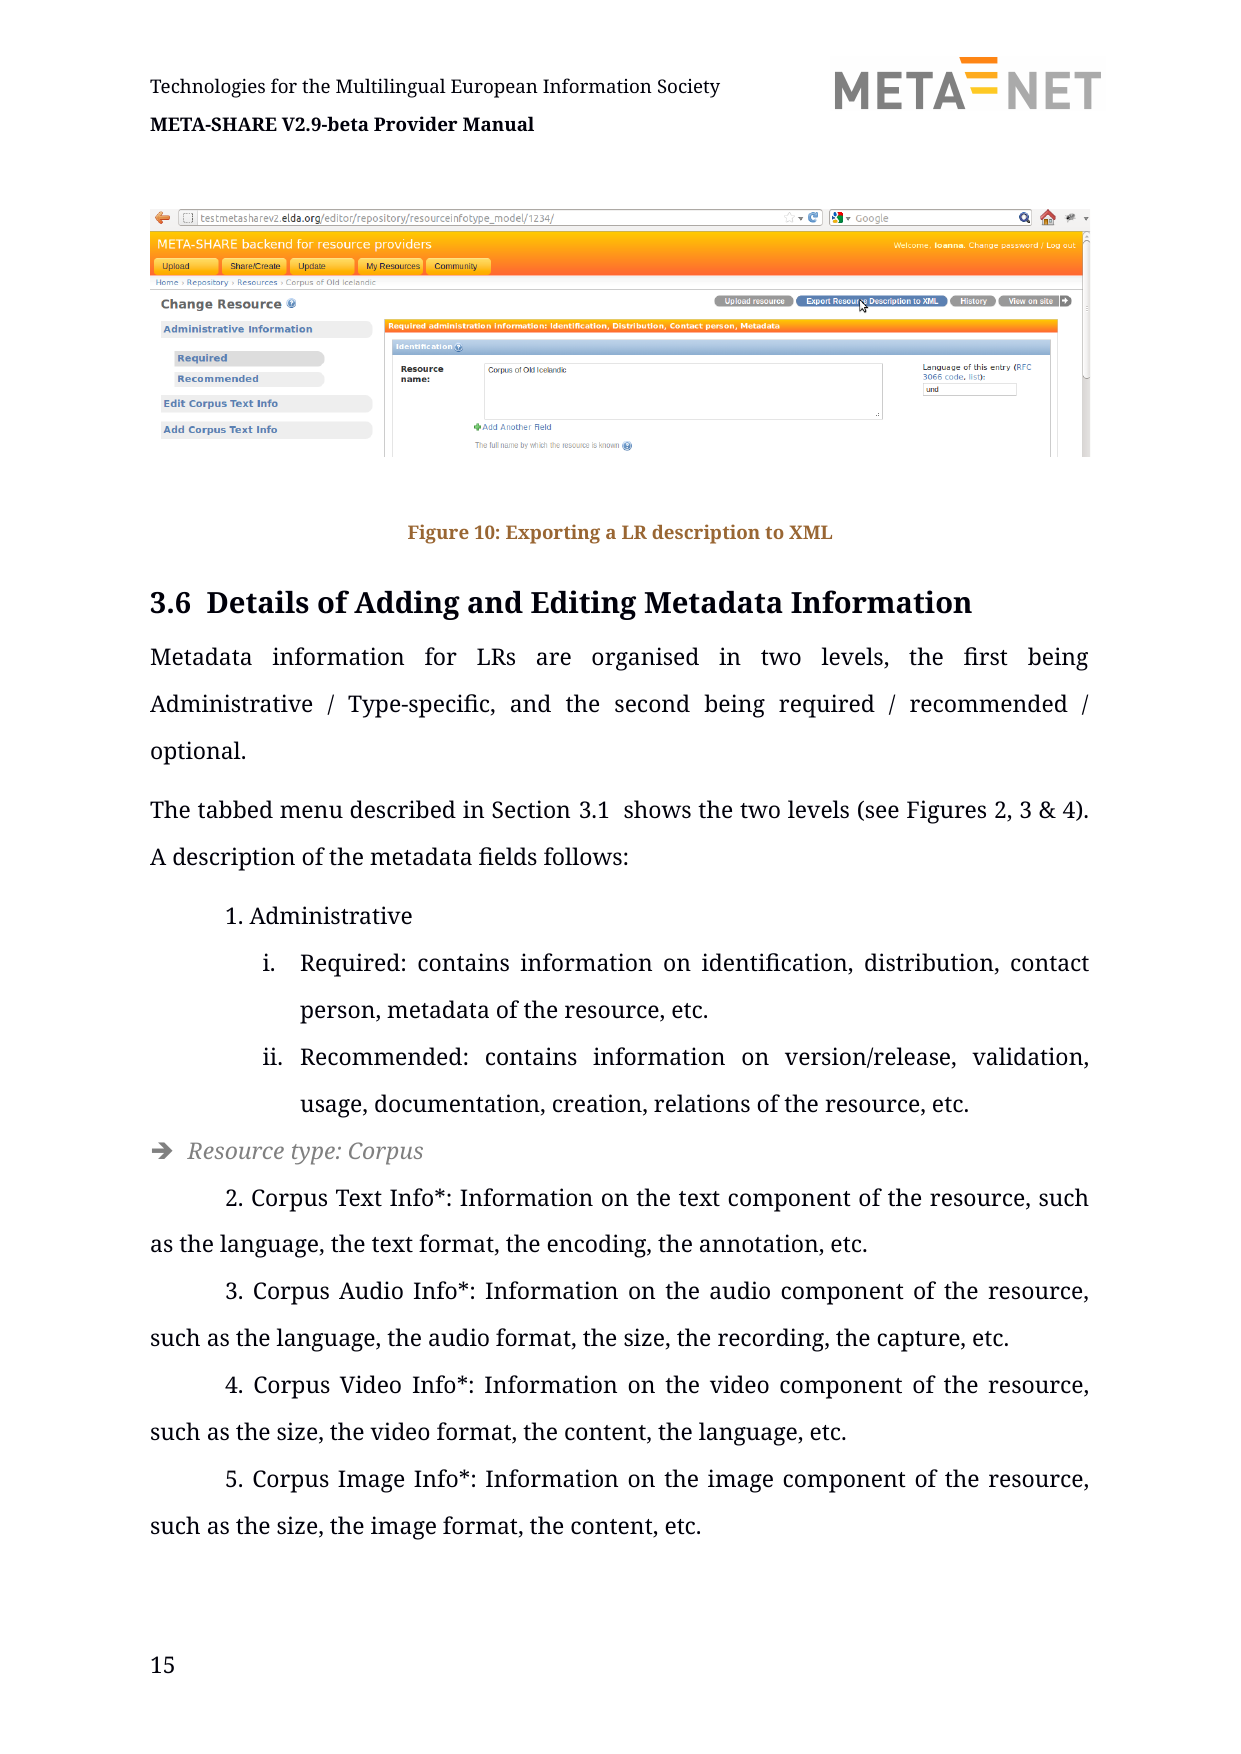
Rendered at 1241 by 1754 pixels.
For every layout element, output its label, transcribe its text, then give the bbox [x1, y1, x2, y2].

text Figure 10: Exporting a LR description to XML [150, 519, 1090, 545]
text 5. Corpus Image Info*: Information on the image component of the resource, such as the size, the image format, the content, etc. [150, 1463, 1090, 1541]
list Recommended: contains information on version/release, validation, usage, documentation, creation, relations of the resource, etc. [262, 1041, 1090, 1119]
list Resource type: Corpus [150, 1134, 1090, 1166]
text 3. Corpus Audio Info*: Information on the audio component of the resource, such as the language, the audio format, the size, the recording, the capture, etc. [150, 1275, 1090, 1353]
picture [150, 209, 1091, 457]
text 2. Corpus Text Info*: Information on the text component of the resource, such as the language, the text format, the encoding, the annotation, etc. [150, 1181, 1090, 1259]
text 4. Corpus Video Info*: Information on the video component of the resource, such as the size, the video format, the content, the language, etc. [150, 1369, 1090, 1447]
list Required: contains information on identification, distribution, contact person, metadata of the resource, etc. [262, 947, 1090, 1025]
text 1. Administrative [150, 900, 1090, 931]
subtitle Details of Adding and Editing Metadata Information [150, 582, 1090, 622]
picture [830, 56, 1106, 111]
text The tabbed menu described in Section 3.1 shows the two levels (see Figures 2, 3 & 4). A description of the metadata fields follows: [150, 794, 1090, 872]
text Metadata information for LRs are organised in two levels, the first being Administrative / Type-specific, and the second being required / recommended / optional. [150, 641, 1090, 766]
